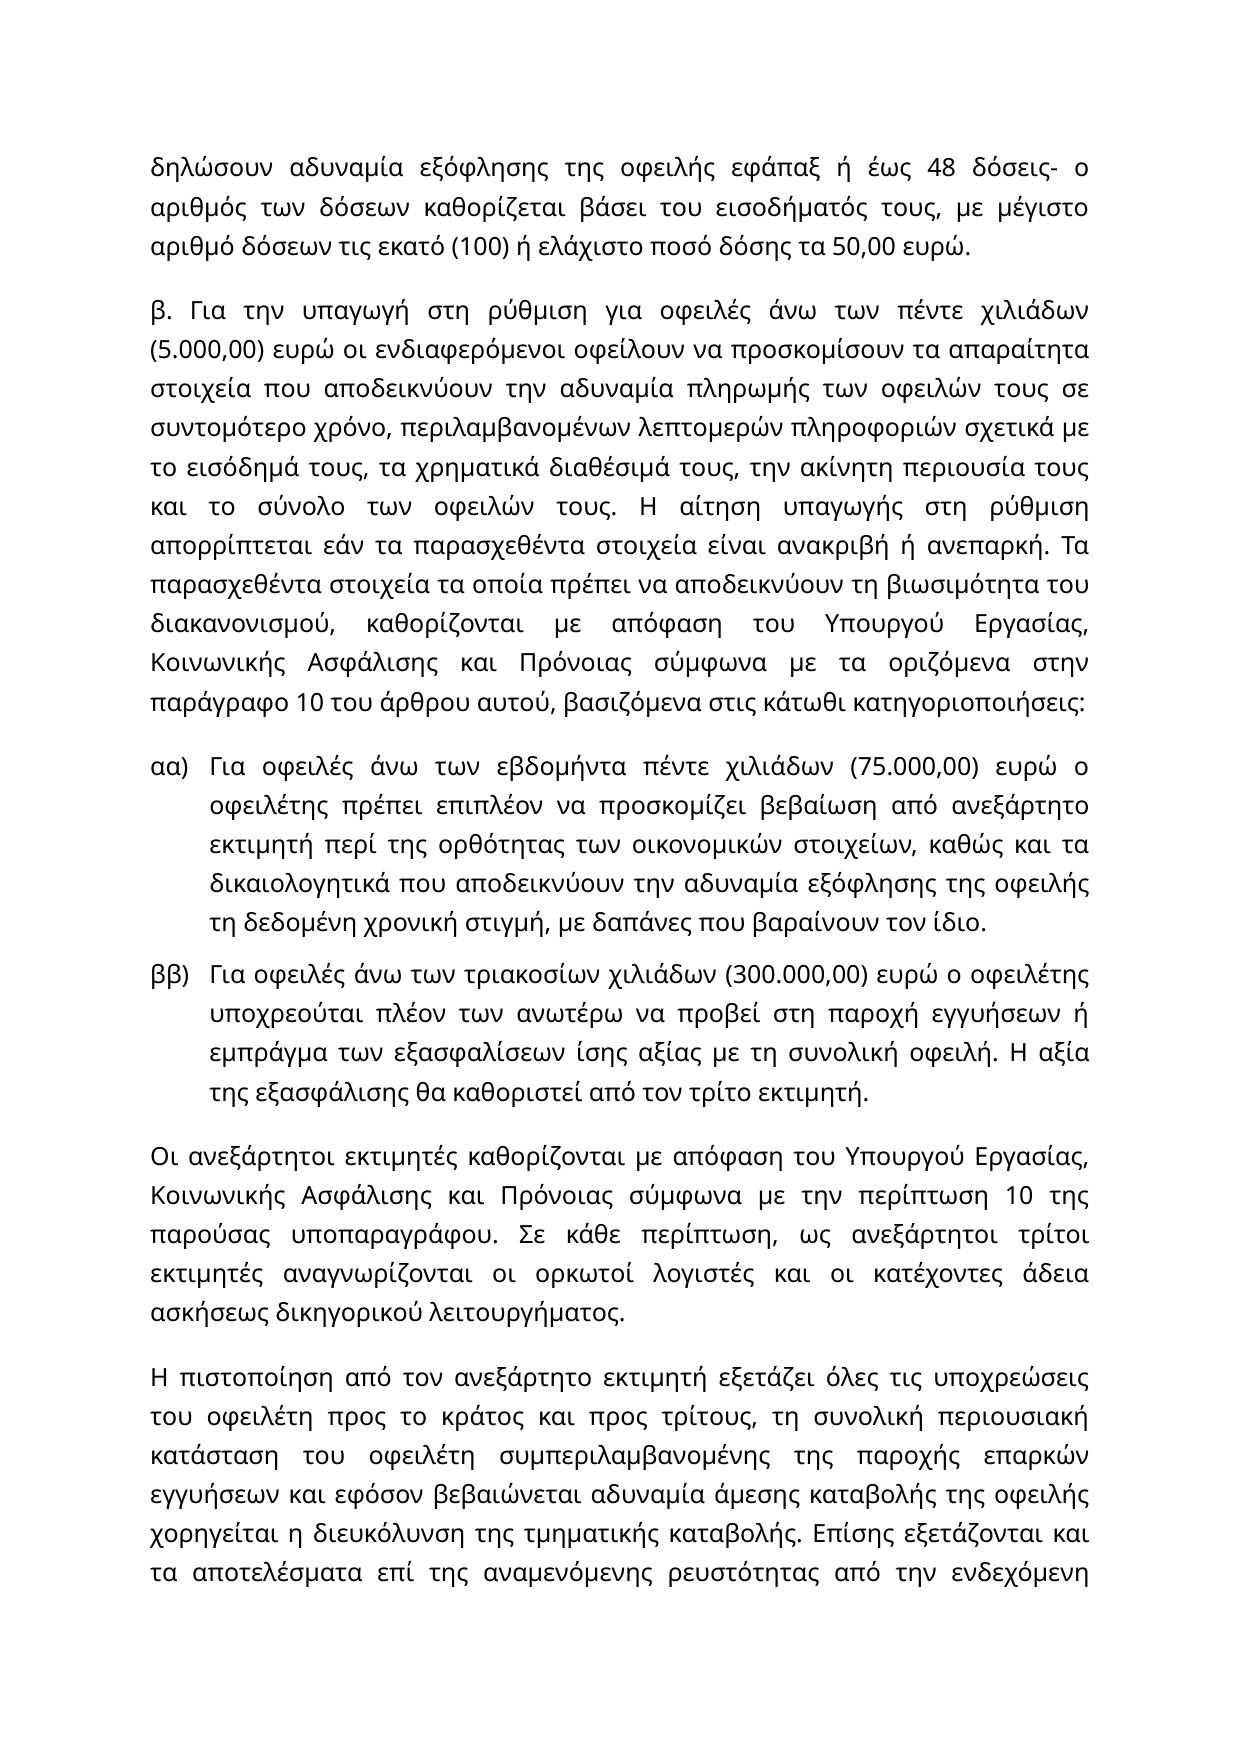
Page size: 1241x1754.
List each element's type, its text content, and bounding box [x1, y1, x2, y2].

text δηλώσουν αδυναμία εξόφλησης της οφειλής εφάπαξ ή έως 48 δόσεις- ο αριθμός των δόσεων καθορίζεται βάσει του εισοδήματός τους, με μέγιστο αριθμό δόσεων τις εκατό (100) ή ελάχιστο ποσό δόσης τα 50,00 ευρώ. [150, 150, 1090, 262]
text Η πιστοποίηση από τον ανεξάρτητο εκτιμητή εξετάζει όλες τις υποχρεώσεις του οφειλέτη προς το κράτος και προς τρίτους, τη συνολική περιουσιακή κατάσταση του οφειλέτη συμπεριλαμβανομένης της παροχής επαρκών εγγυήσεων και εφόσον βεβαιώνεται αδυναμία άμεσης καταβολής της οφειλής χορηγείται η διευκόλυνση της τμηματικής καταβολής. Επίσης εξετάζονται και τα αποτελέσματα επί της αναμενόμενης ρευστότητας από την ενδεχόμενη [150, 1359, 1090, 1589]
list αα) Για οφειλές άνω των εβδομήντα πέντε χιλιάδων (75.000,00) ευρώ ο οφειλέτης πρέπει επιπλέον να προσκομίζει βεβαίωση από ανεξάρτητο εκτιμητή περί της ορθότητας των οικονομικών στοιχείων, καθώς και τα δικαιολογητικά που αποδεικνύουν την αδυναμία εξόφλησης της οφειλής τη δεδομένη χρονική στιγμή, με δαπάνες που βαραίνουν τον ίδιο. [150, 748, 1090, 939]
list ββ) Για οφειλές άνω των τριακοσίων χιλιάδων (300.000,00) ευρώ ο οφειλέτης υποχρεούται πλέον των ανωτέρω να προβεί στη παροχή εγγυήσεων ή εμπράγμα των εξασφαλίσεων ίσης αξίας με τη συνολική οφειλή. Η αξία της εξασφάλισης θα καθοριστεί από τον τρίτο εκτιμητή. [150, 957, 1090, 1108]
text Οι ανεξάρτητοι εκτιμητές καθορίζονται με απόφαση του Υπουργού Εργασίας, Κοινωνικής Ασφάλισης και Πρόνοιας σύμφωνα με την περίπτωση 10 της παρούσας υποπαραγράφου. Σε κάθε περίπτωση, ως ανεξάρτητοι τρίτοι εκτιμητές αναγνωρίζονται οι ορκωτοί λογιστές και οι κατέχοντες άδεια ασκήσεως δικηγορικού λειτουργήματος. [150, 1138, 1090, 1329]
text β. Για την υπαγωγή στη ρύθμιση για οφειλές άνω των πέντε χιλιάδων (5.000,00) ευρώ οι ενδιαφερόμενοι οφείλουν να προσκομίσουν τα απαραίτητα στοιχεία που αποδεικνύουν την αδυναμία πληρωμής των οφειλών τους σε συντομότερο χρόνο, περιλαμβανομένων λεπτομερών πληροφοριών σχετικά με το εισόδημά τους, τα χρηματικά διαθέσιμά τους, την ακίνητη περιουσία τους και το σύνολο των οφειλών τους. Η αίτηση υπαγωγής στη ρύθμιση απορρίπτεται εάν τα παρασχεθέντα στοιχεία είναι ανακριβή ή ανεπαρκή. Τα παρασχεθέντα στοιχεία τα οποία πρέπει να αποδεικνύουν τη βιωσιμότητα του διακανονισμού, καθορίζονται με απόφαση του Υπουργού Εργασίας, Κοινωνικής Ασφάλισης και Πρόνοιας σύμφωνα με τα οριζόμενα στην παράγραφο 10 του άρθρου αυτού, βασιζόμενα στις κάτωθι κατηγοριοποιήσεις: [150, 292, 1090, 718]
